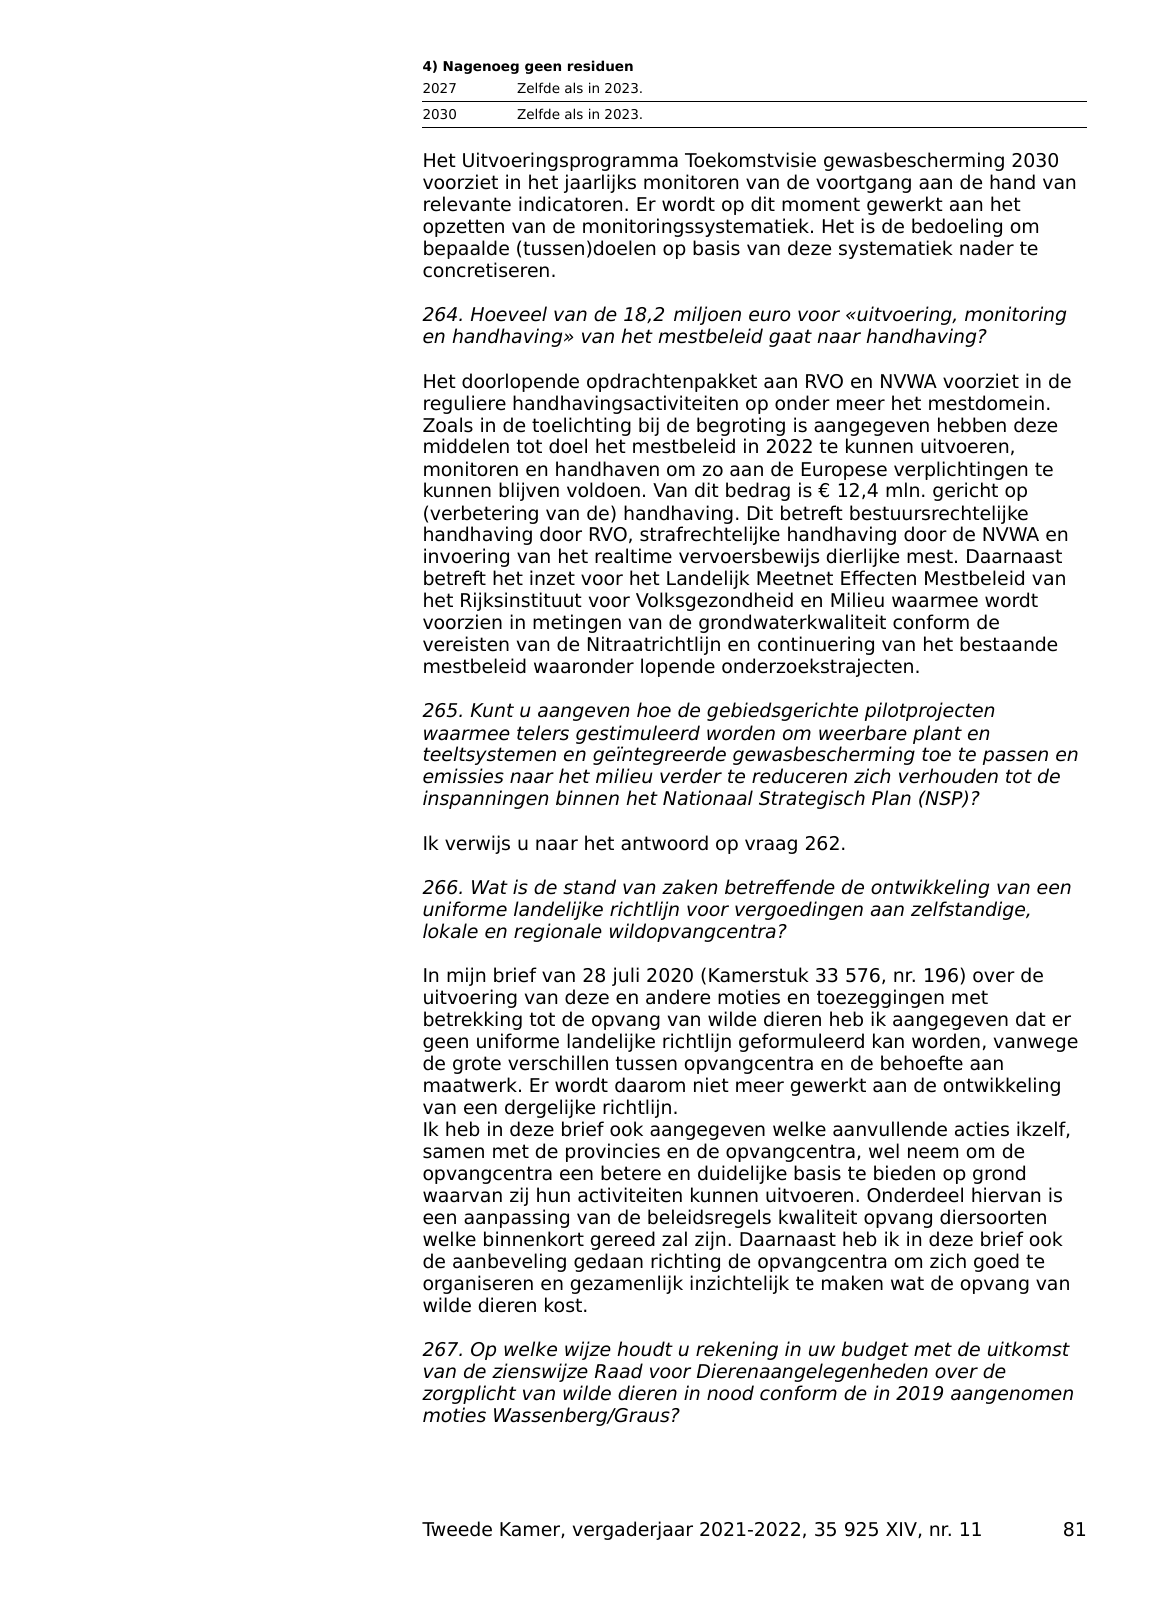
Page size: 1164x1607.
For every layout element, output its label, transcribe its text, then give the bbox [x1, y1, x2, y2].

text 266. Wat is de stand van zaken betreffende de ontwikkeling van een uniforme landelijke richtlijn voor vergoedingen aan zelfstandige, lokale en regionale wildopvangcentra? [422, 877, 1087, 943]
text Ik verwijs u naar het antwoord op vraag 262. [422, 832, 1087, 854]
table_cell Zelfde als in 2023. [511, 102, 1087, 127]
text Het Uitvoeringsprogramma Toekomstvisie gewasbescherming 2030 voorziet in het jaarlijks monitoren van de voortgang aan de hand van relevante indicatoren. Er wordt op dit moment gewerkt aan het opzetten van de monitoringssystematiek. Het is de bedoeling om bepaalde (tussen)doelen op basis van deze systematiek nader te concretiseren. [422, 150, 1087, 282]
text Het doorlopende opdrachtenpakket aan RVO en NVWA voorziet in de reguliere handhavingsactiviteiten op onder meer het mestdomein. Zoals in de toelichting bij de begroting is aangegeven hebben deze middelen tot doel het mestbeleid in 2022 te kunnen uitvoeren, monitoren en handhaven om zo aan de Europese verplichtingen te kunnen blijven voldoen. Van dit bedrag is € 12,4 mln. gericht op (verbetering van de) handhaving. Dit betreft bestuursrechtelijke handhaving door RVO, strafrechtelijke handhaving door de NVWA en invoering van het realtime vervoersbewijs dierlijke mest. Daarnaast betreft het inzet voor het Landelijk Meetnet Effecten Mestbeleid van het Rijksinstituut voor Volksgezondheid en Milieu waarmee wordt voorzien in metingen van de grondwaterkwaliteit conform de vereisten van de Nitraatrichtlijn en continuering van het bestaande mestbeleid waaronder lopende onderzoekstrajecten. [422, 371, 1087, 678]
table_cell 2030 [422, 102, 511, 127]
table_header 4) Nagenoeg geen residuen [422, 59, 1087, 75]
table_cell 2027 [422, 75, 511, 101]
table_cell Zelfde als in 2023. [511, 75, 1087, 101]
text 265. Kunt u aangeven hoe de gebiedsgerichte pilotprojecten waarmee telers gestimuleerd worden om weerbare plant en teeltsystemen en geïntegreerde gewasbescherming toe te passen en emissies naar het milieu verder te reduceren zich verhouden tot de inspanningen binnen het Nationaal Strategisch Plan (NSP)? [422, 700, 1087, 810]
text 264. Hoeveel van de 18,2 miljoen euro voor «uitvoering, monitoring en handhaving» van het mestbeleid gaat naar handhaving? [422, 304, 1087, 348]
text Ik heb in deze brief ook aangegeven welke aanvullende acties ikzelf, samen met de provincies en de opvangcentra, wel neem om de opvangcentra een betere en duidelijke basis te bieden op grond waarvan zij hun activiteiten kunnen uitvoeren. Onderdeel hiervan is een aanpassing van de beleidsregels kwaliteit opvang diersoorten welke binnenkort gereed zal zijn. Daarnaast heb ik in deze brief ook de aanbeveling gedaan richting de opvangcentra om zich goed te organiseren en gezamenlijk inzichtelijk te maken wat de opvang van wilde dieren kost. [422, 1119, 1087, 1316]
text 267. Op welke wijze houdt u rekening in uw budget met de uitkomst van de zienswijze Raad voor Dierenaangelegenheden over de zorgplicht van wilde dieren in nood conform de in 2019 aangenomen moties Wassenberg/Graus? [422, 1339, 1087, 1427]
text In mijn brief van 28 juli 2020 (Kamerstuk 33 576, nr. 196) over de uitvoering van deze en andere moties en toezeggingen met betrekking tot de opvang van wilde dieren heb ik aangegeven dat er geen uniforme landelijke richtlijn geformuleerd kan worden, vanwege de grote verschillen tussen opvangcentra en de behoefte aan maatwerk. Er wordt daarom niet meer gewerkt aan de ontwikkeling van een dergelijke richtlijn. [422, 965, 1087, 1119]
